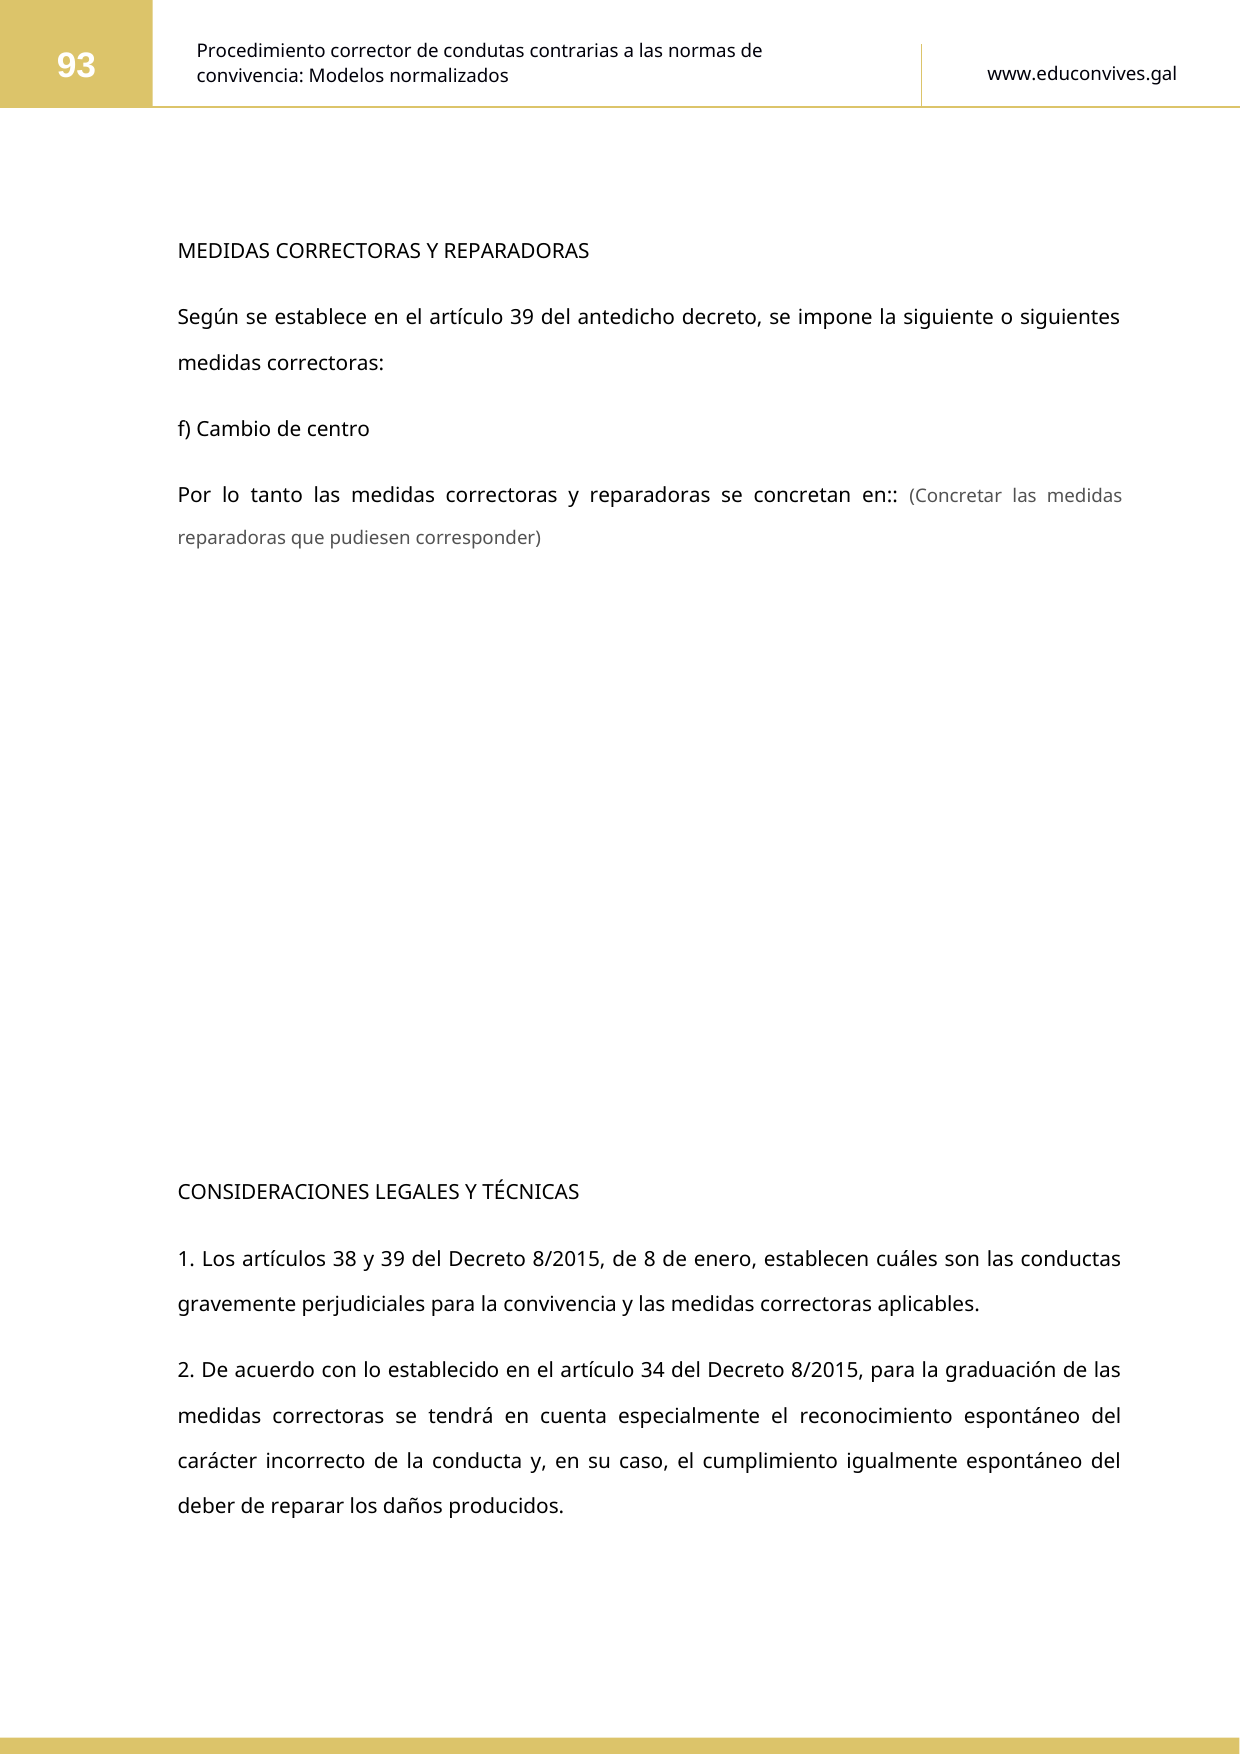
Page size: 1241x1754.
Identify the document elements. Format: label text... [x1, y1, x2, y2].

text 2. De acuerdo con lo establecido en el artículo 34 del Decreto 8/2015, para la graduación de las medidas correctoras se tendrá en cuenta especialmente el reconocimiento espontáneo del carácter incorrecto de la conducta y, en su caso, el cumplimiento igualmente espontáneo del deber de reparar los daños producidos. [177, 1355, 1122, 1520]
text Por lo tanto las medidas correctoras y reparadoras se concretan en:: (Concretar las medidas reparadoras que pudiesen corresponder) [177, 480, 1122, 550]
text 1. Los artículos 38 y 39 del Decreto 8/2015, de 8 de enero, establecen cuáles son las conductas gravemente perjudiciales para la convivencia y las medidas correctoras aplicables. [177, 1244, 1122, 1318]
text Según se establece en el artículo 39 del antedicho decreto, se impone la siguiente o siguientes medidas correctoras: [177, 302, 1122, 376]
text CONSIDERACIONES LEGALES Y TÉCNICAS [177, 1177, 1122, 1206]
text MEDIDAS CORRECTORAS Y REPARADORAS [177, 236, 1122, 265]
text f) Cambio de centro [177, 414, 1122, 443]
